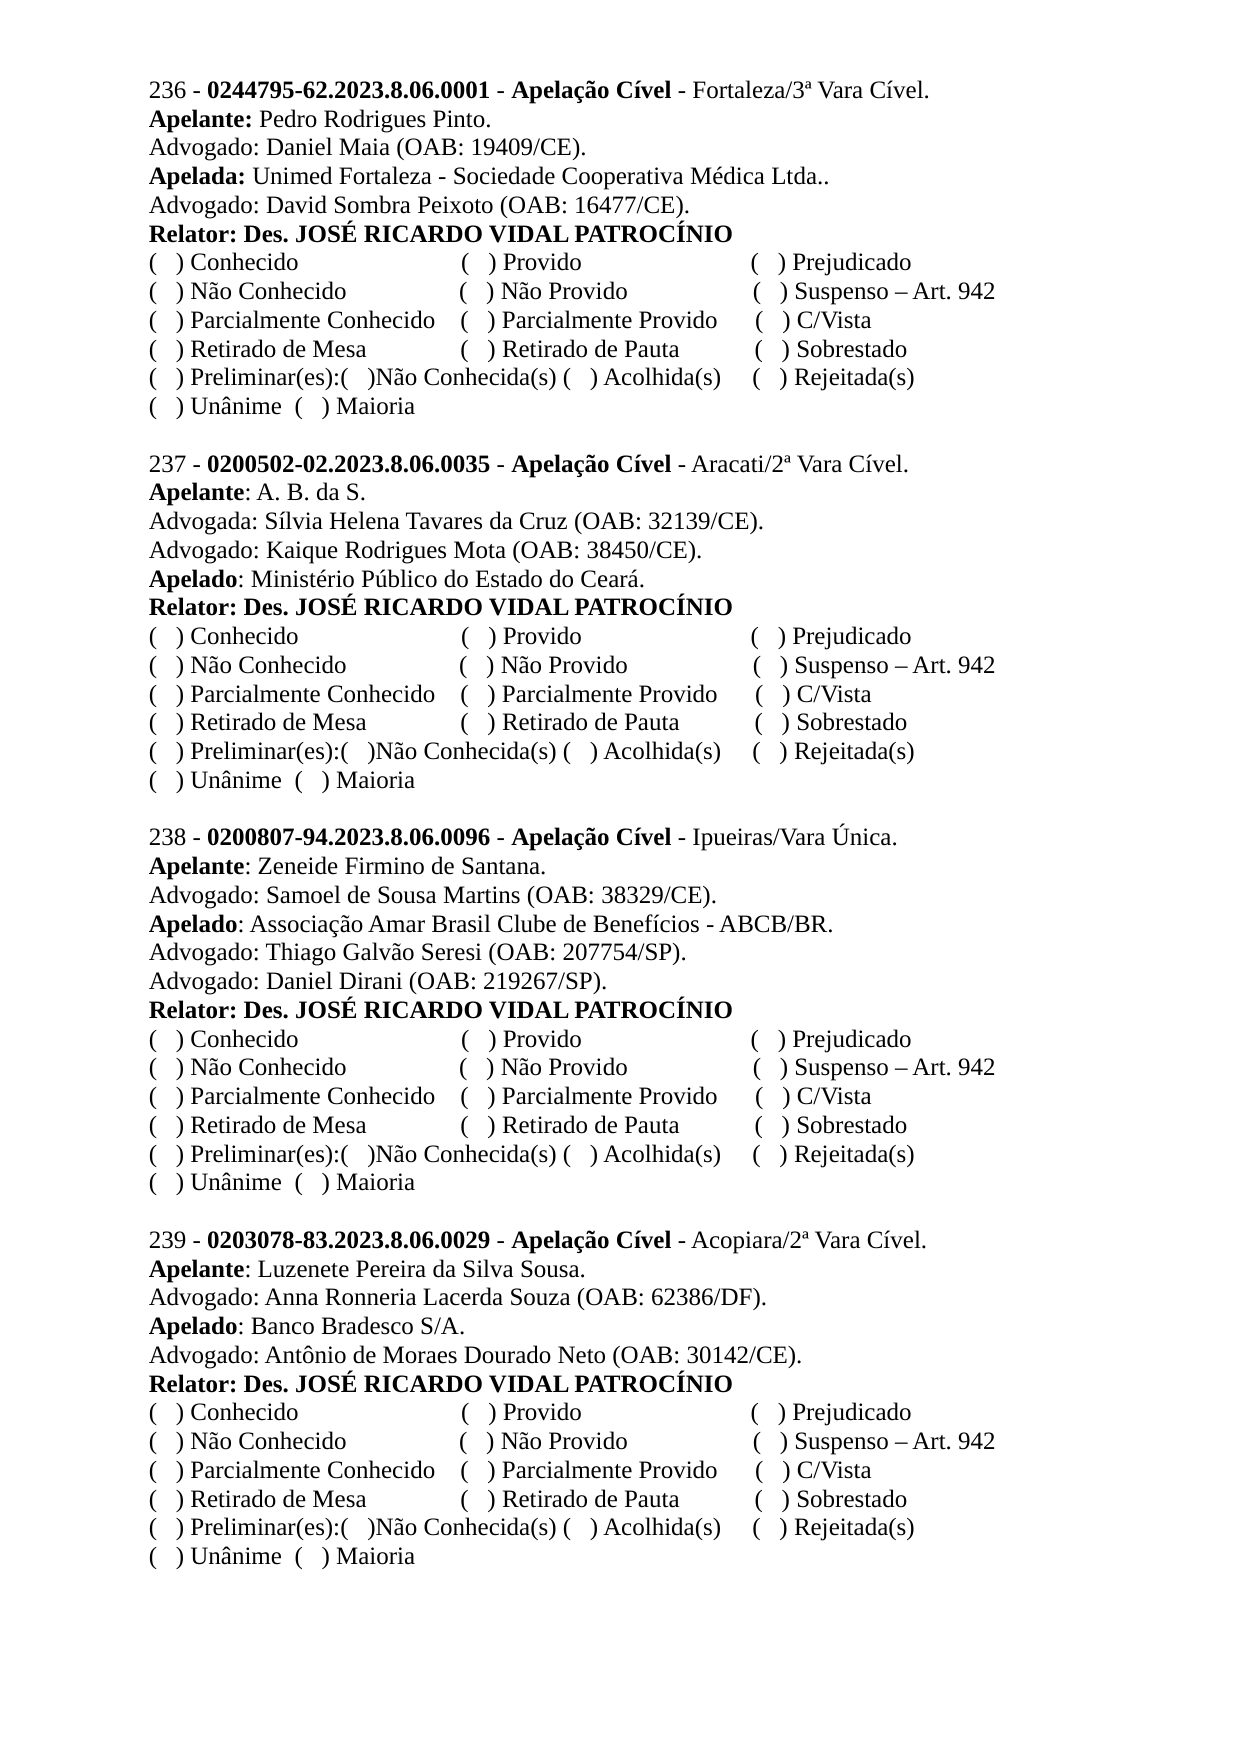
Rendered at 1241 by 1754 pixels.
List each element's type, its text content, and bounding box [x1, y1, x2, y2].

text Relator: Des. JOSÉ RICARDO VIDAL PATROCÍNIO [148, 995, 1141, 1024]
text ( ) Parcialmente Conhecido ( ) Parcialmente Provido ( ) C/Vista [148, 305, 1158, 334]
text ( ) Conhecido ( ) Provido ( ) Prejudicado [148, 247, 1141, 276]
text Apelante: Zeneide Firmino de Santana. [148, 851, 1141, 880]
text Relator: Des. JOSÉ RICARDO VIDAL PATROCÍNIO [148, 592, 1141, 621]
text ( ) Parcialmente Conhecido ( ) Parcialmente Provido ( ) C/Vista [148, 1455, 1158, 1484]
text Advogado: Samoel de Sousa Martins (OAB: 38329/CE). [148, 880, 1141, 909]
text 237 - 0200502-02.2023.8.06.0035 - Apelação Cível - Aracati/2ª Vara Cível. [148, 449, 1141, 477]
text Advogado: Thiago Galvão Seresi (OAB: 207754/SP). [148, 937, 1141, 966]
text ( ) Conhecido ( ) Provido ( ) Prejudicado [148, 1024, 1141, 1052]
text Advogado: Kaique Rodrigues Mota (OAB: 38450/CE). [148, 535, 1141, 564]
text Advogado: Antônio de Moraes Dourado Neto (OAB: 30142/CE). [148, 1340, 1141, 1369]
text Apelado: Associação Amar Brasil Clube de Benefícios - ABCB/BR. [148, 909, 1141, 937]
text ( ) Preliminar(es):( )Não Conhecida(s) ( ) Acolhida(s) ( ) Rejeitada(s) [148, 362, 1158, 391]
text ( ) Unânime ( ) Maioria [148, 1167, 1158, 1196]
text Apelante: Pedro Rodrigues Pinto. [148, 104, 1141, 132]
text Advogado: Anna Ronneria Lacerda Souza (OAB: 62386/DF). [148, 1282, 1141, 1311]
text ( ) Não Conhecido ( ) Não Provido ( ) Suspenso – Art. 942 [148, 276, 1158, 305]
text ( ) Unânime ( ) Maioria [148, 391, 1158, 420]
text 238 - 0200807-94.2023.8.06.0096 - Apelação Cível - Ipueiras/Vara Única. [148, 822, 1141, 851]
text ( ) Unânime ( ) Maioria [148, 1541, 1158, 1570]
text ( ) Não Conhecido ( ) Não Provido ( ) Suspenso – Art. 942 [148, 650, 1158, 679]
text Advogado: Daniel Dirani (OAB: 219267/SP). [148, 966, 1141, 995]
text ( ) Retirado de Mesa ( ) Retirado de Pauta ( ) Sobrestado [148, 1484, 1158, 1512]
text Relator: Des. JOSÉ RICARDO VIDAL PATROCÍNIO [148, 219, 1141, 247]
text ( ) Preliminar(es):( )Não Conhecida(s) ( ) Acolhida(s) ( ) Rejeitada(s) [148, 1139, 1158, 1167]
text ( ) Parcialmente Conhecido ( ) Parcialmente Provido ( ) C/Vista [148, 679, 1158, 707]
text Apelado: Banco Bradesco S/A. [148, 1311, 1141, 1340]
text ( ) Retirado de Mesa ( ) Retirado de Pauta ( ) Sobrestado [148, 707, 1158, 736]
text ( ) Não Conhecido ( ) Não Provido ( ) Suspenso – Art. 942 [148, 1426, 1158, 1455]
text 239 - 0203078-83.2023.8.06.0029 - Apelação Cível - Acopiara/2ª Vara Cível. [148, 1225, 1141, 1254]
text Advogado: Daniel Maia (OAB: 19409/CE). [148, 132, 1141, 161]
text ( ) Retirado de Mesa ( ) Retirado de Pauta ( ) Sobrestado [148, 1110, 1158, 1139]
text Advogado: David Sombra Peixoto (OAB: 16477/CE). [148, 190, 1141, 219]
text Apelado: Ministério Público do Estado do Ceará. [148, 564, 1141, 592]
text ( ) Preliminar(es):( )Não Conhecida(s) ( ) Acolhida(s) ( ) Rejeitada(s) [148, 736, 1158, 765]
text ( ) Preliminar(es):( )Não Conhecida(s) ( ) Acolhida(s) ( ) Rejeitada(s) [148, 1512, 1158, 1541]
text ( ) Não Conhecido ( ) Não Provido ( ) Suspenso – Art. 942 [148, 1052, 1158, 1081]
text ( ) Conhecido ( ) Provido ( ) Prejudicado [148, 621, 1141, 650]
text Apelada: Unimed Fortaleza - Sociedade Cooperativa Médica Ltda.. [148, 161, 1141, 190]
text ( ) Conhecido ( ) Provido ( ) Prejudicado [148, 1397, 1141, 1426]
text Advogada: Sílvia Helena Tavares da Cruz (OAB: 32139/CE). [148, 506, 1141, 535]
text Apelante: A. B. da S. [148, 477, 1141, 506]
text ( ) Unânime ( ) Maioria [148, 765, 1158, 794]
text ( ) Parcialmente Conhecido ( ) Parcialmente Provido ( ) C/Vista [148, 1081, 1158, 1110]
text ( ) Retirado de Mesa ( ) Retirado de Pauta ( ) Sobrestado [148, 334, 1158, 362]
text Apelante: Luzenete Pereira da Silva Sousa. [148, 1254, 1141, 1282]
text Relator: Des. JOSÉ RICARDO VIDAL PATROCÍNIO [148, 1369, 1141, 1397]
text 236 - 0244795-62.2023.8.06.0001 - Apelação Cível - Fortaleza/3ª Vara Cível. [148, 75, 1141, 104]
